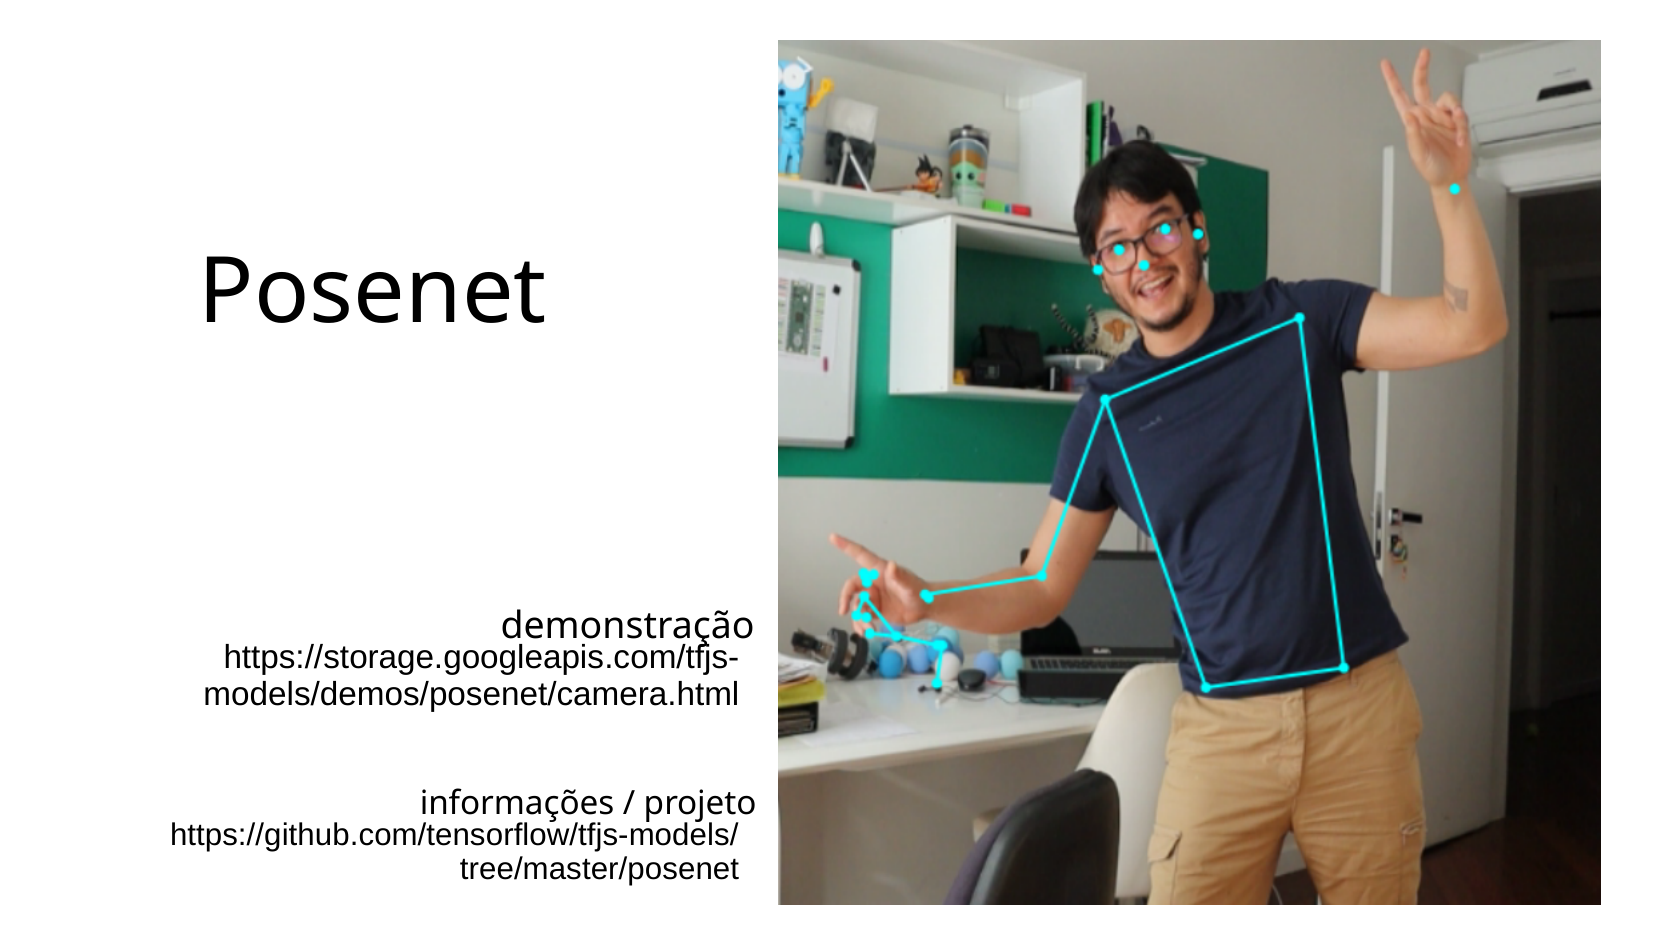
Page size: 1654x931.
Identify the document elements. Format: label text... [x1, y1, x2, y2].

text_box https://storage.googleapis.com/tfjs-models/demos/posenet/camera.html [188, 631, 774, 743]
picture [778, 40, 1601, 905]
text_box https://github.com/tensorflow/tfjs-models/tree/master/posenet [155, 809, 799, 899]
text_box informações / projeto [405, 771, 757, 819]
title Posenet [80, 209, 666, 365]
text_box demonstração [485, 590, 752, 642]
